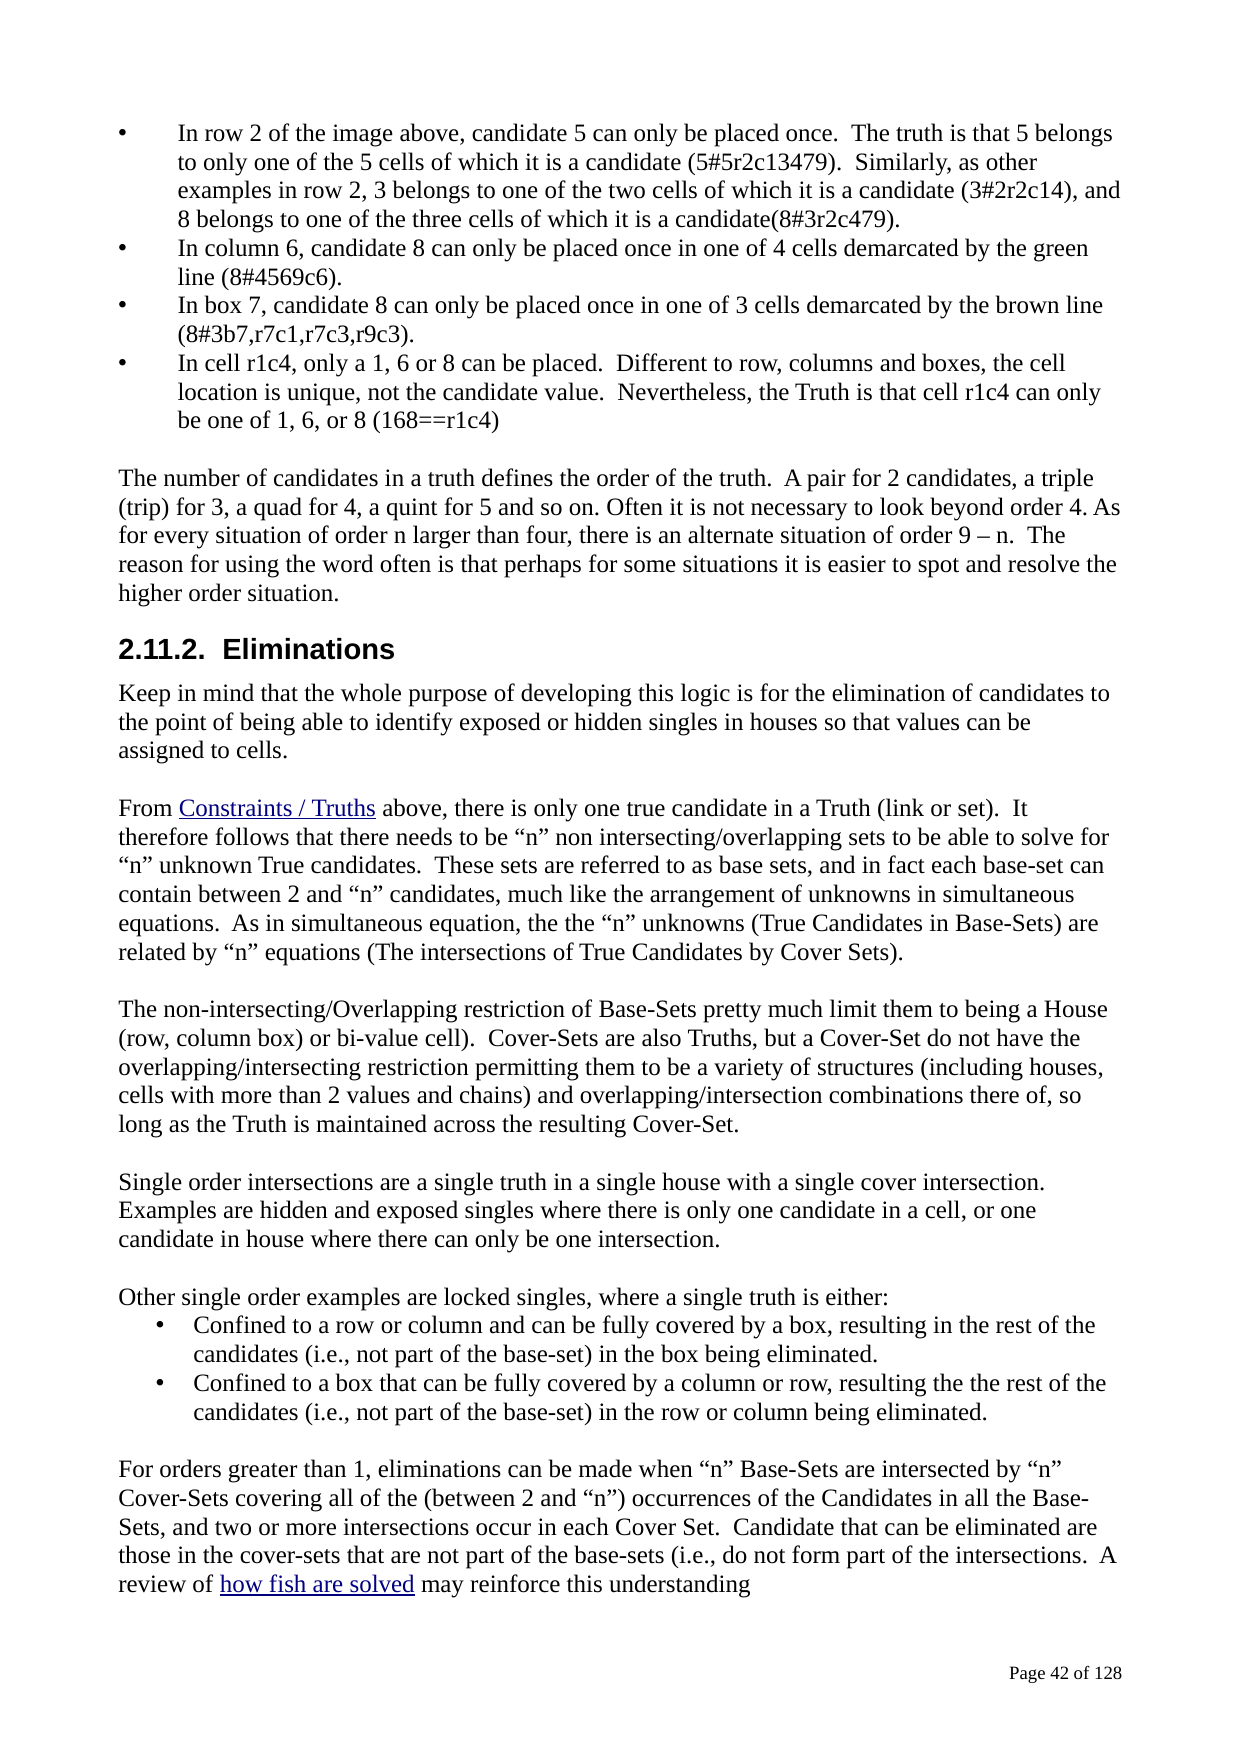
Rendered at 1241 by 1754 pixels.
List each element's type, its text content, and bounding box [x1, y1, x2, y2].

text From Constraints / Truths above, there is only one true candidate in a Truth (link or set). It therefore follows that there needs to be “n” non intersecting/overlapping sets to be able to solve for “n” unknown True candidates. These sets are referred to as base sets, and in fact each base-set can contain between 2 and “n” candidates, much like the arrangement of unknowns in simultaneous equations. As in simultaneous equation, the the “n” unknowns (True Candidates in Base-Sets) are related by “n” equations (The intersections of True Candidates by Cover Sets). [118, 793, 1122, 965]
list In cell r1c4, only a 1, 6 or 8 can be placed. Different to row, columns and boxes, the cell location is unique, not the candidate value. Nevertheless, the Truth is that cell r1c4 can only be one of 1, 6, or 8 (168==r1c4) [118, 348, 1122, 434]
list The number of candidates in a truth defines the order of the truth. A pair for 2 candidates, a triple (trip) for 3, a quad for 4, a quint for 5 and so on. Often it is not necessary to look beyond order 4. As for every situation of order n larger than four, there is an alternate situation of order 9 – n. The reason for using the word often is that perhaps for some situations it is easier to spot and resolve the higher order situation. [118, 463, 1122, 607]
text Single order intersections are a single truth in a single house with a single cover intersection. Examples are hidden and exposed singles where there is only one candidate in a cell, or one candidate in house where there can only be one intersection. [118, 1167, 1122, 1253]
text Keep in mind that the whole purpose of developing this logic is for the elimination of candidates to the point of being able to identify exposed or hidden singles in houses so that values can be assigned to cells. [118, 678, 1122, 764]
subtitle Eliminations [118, 632, 1122, 665]
text The non-intersecting/Overlapping restriction of Base-Sets pretty much limit them to being a House (row, column box) or bi-value cell). Cover-Sets are also Truths, but a Cover-Set do not have the overlapping/intersecting restriction permitting them to be a variety of structures (including houses, cells with more than 2 values and chains) and overlapping/intersection combinations there of, so long as the Truth is maintained across the resulting Cover-Set. [118, 994, 1122, 1138]
list In row 2 of the image above, candidate 5 can only be placed once. The truth is that 5 belongs to only one of the 5 cells of which it is a candidate (5#5r2c13479). Similarly, as other examples in row 2, 3 belongs to one of the two cells of which it is a candidate (3#2r2c14), and 8 belongs to one of the three cells of which it is a candidate(8#3r2c479). [118, 118, 1122, 233]
text For orders greater than 1, eliminations can be made when “n” Base-Sets are intersected by “n” Cover-Sets covering all of the (between 2 and “n”) occurrences of the Candidates in all the Base-Sets, and two or more intersections occur in each Cover Set. Candidate that can be eliminated are those in the cover-sets that are not part of the base-sets (i.e., do not form part of the intersections. A review of how fish are solved may reinforce this understanding [118, 1454, 1122, 1598]
text Other single order examples are locked singles, where a single truth is either: [118, 1282, 1122, 1310]
list Confined to a row or column and can be fully covered by a box, resulting in the rest of the candidates (i.e., not part of the base-set) in the box being eliminated. [156, 1310, 1122, 1368]
list In column 6, candidate 8 can only be placed once in one of 4 cells demarcated by the green line (8#4569c6). [118, 233, 1122, 291]
list In box 7, candidate 8 can only be placed once in one of 3 cells demarcated by the brown line (8#3b7,r7c1,r7c3,r9c3). [118, 291, 1122, 348]
list Confined to a box that can be fully covered by a column or row, resulting the the rest of the candidates (i.e., not part of the base-set) in the row or column being eliminated. [156, 1368, 1122, 1425]
